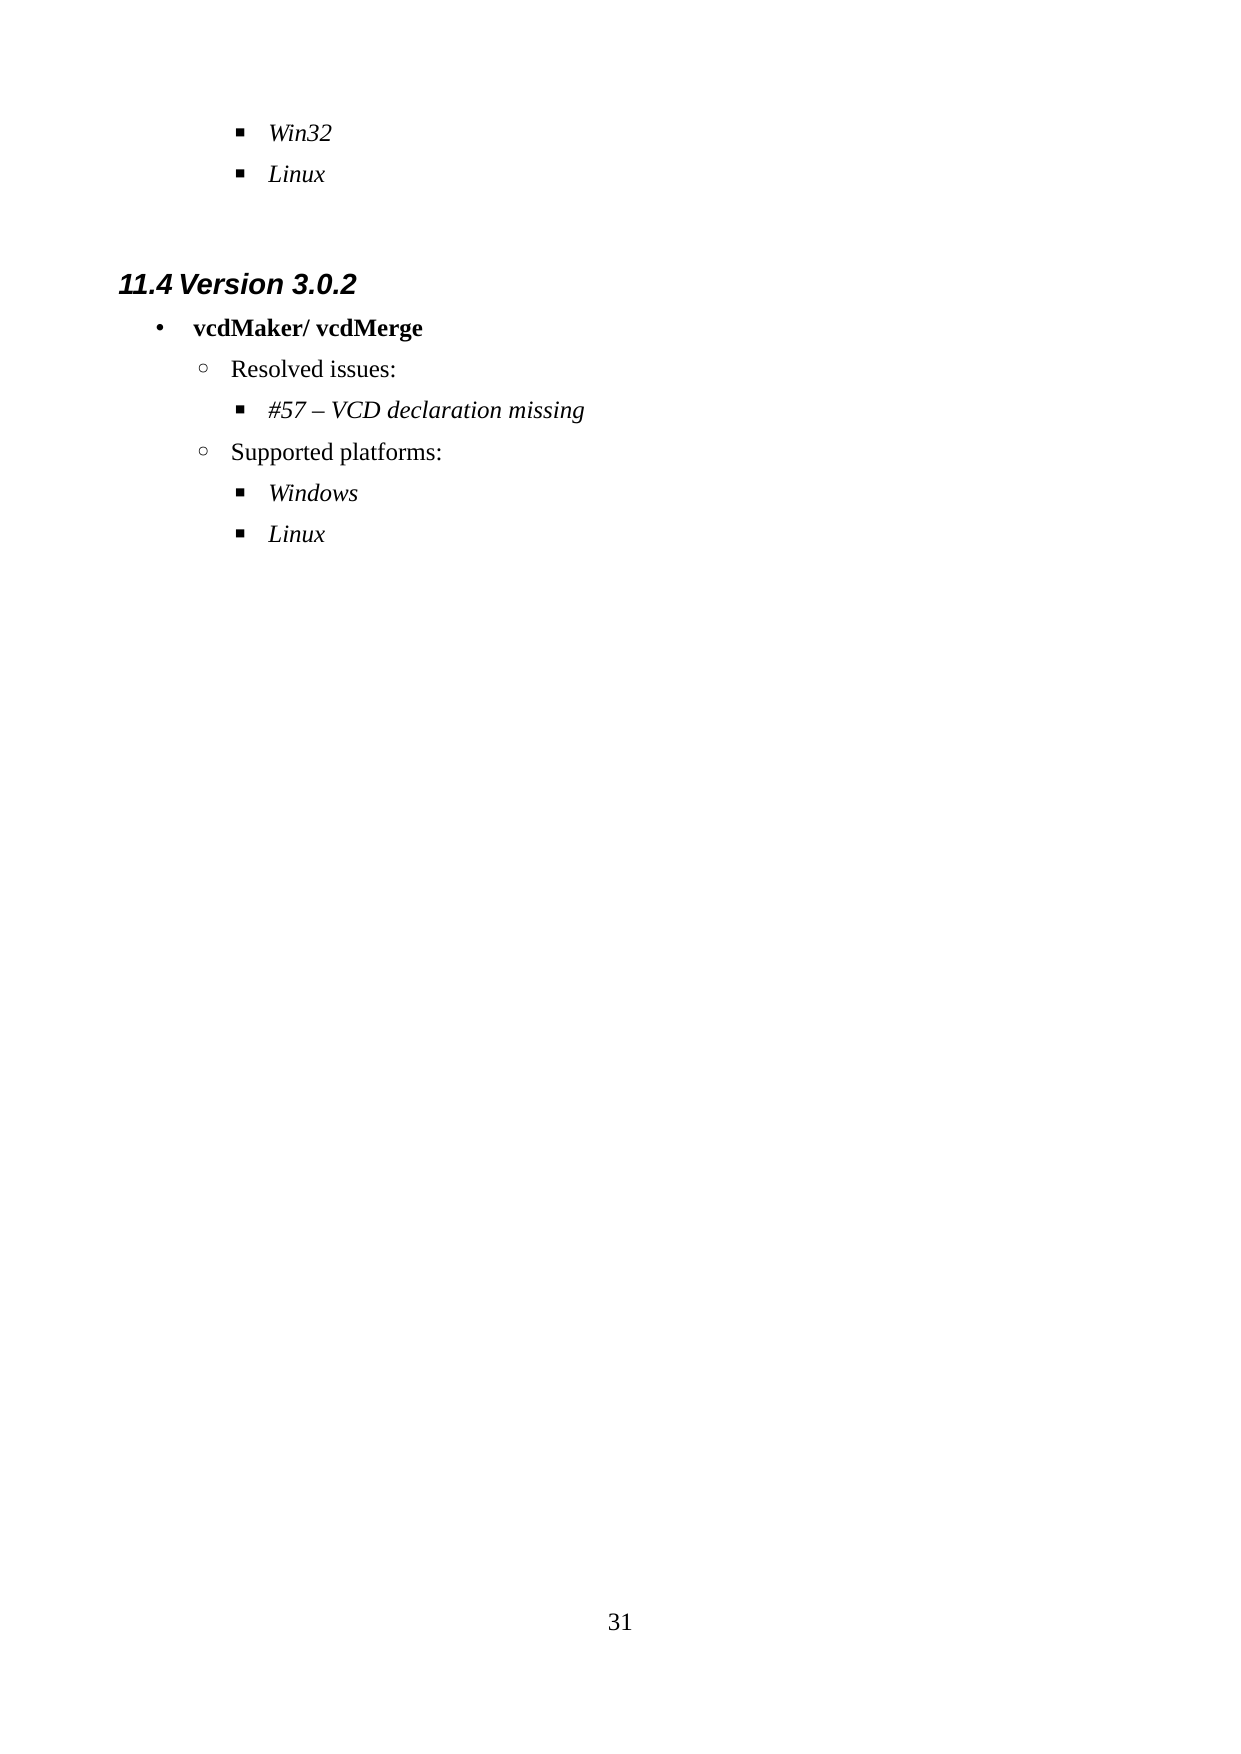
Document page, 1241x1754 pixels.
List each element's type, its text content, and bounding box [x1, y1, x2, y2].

list Win32 [231, 118, 1122, 147]
list Resolved issues: [193, 354, 1122, 383]
list vcdMaker/ vcdMerge [156, 313, 1122, 342]
list Linux [231, 519, 1122, 548]
subtitle Version 3.0.2 [118, 267, 1122, 300]
list Windows [231, 478, 1122, 507]
list #57 – VCD declaration missing [231, 395, 1122, 424]
list Supported platforms: [193, 437, 1122, 465]
list Linux [231, 159, 1122, 188]
